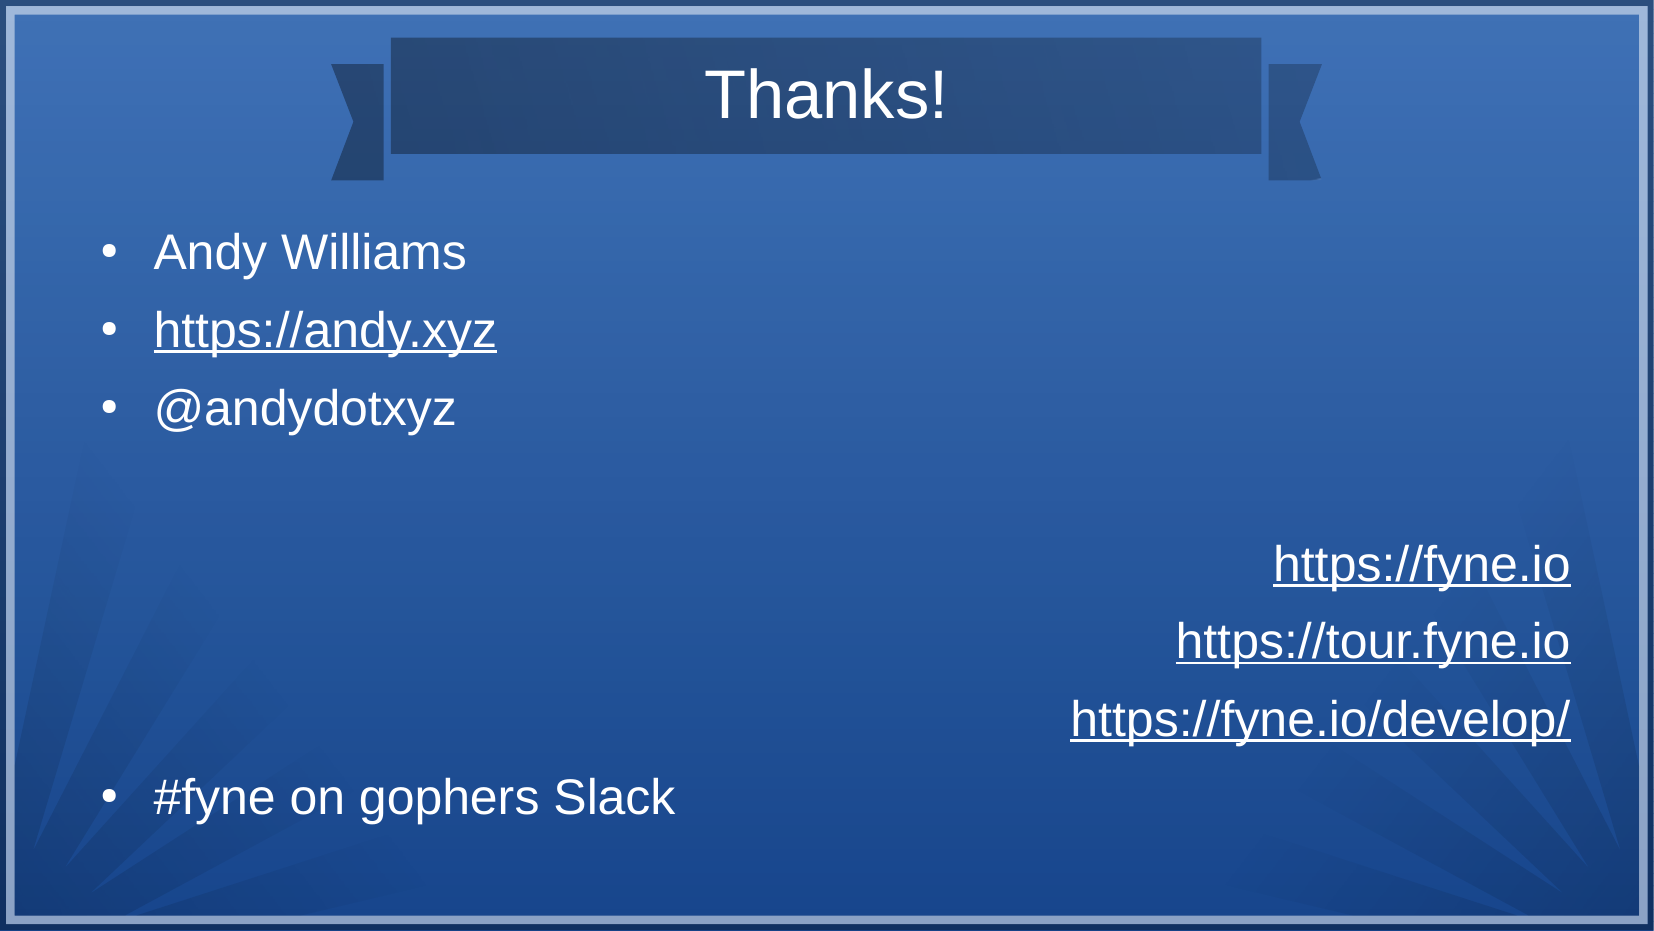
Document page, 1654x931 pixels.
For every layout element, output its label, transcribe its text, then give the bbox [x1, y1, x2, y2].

title Thanks! [389, 35, 1264, 154]
list Andy Williams https://andy.xyz @andydotxyz https://fyne.io https://tour.fyne.io https://fyne.io/develop/ #fyne on gophers Slack [82, 224, 1571, 848]
